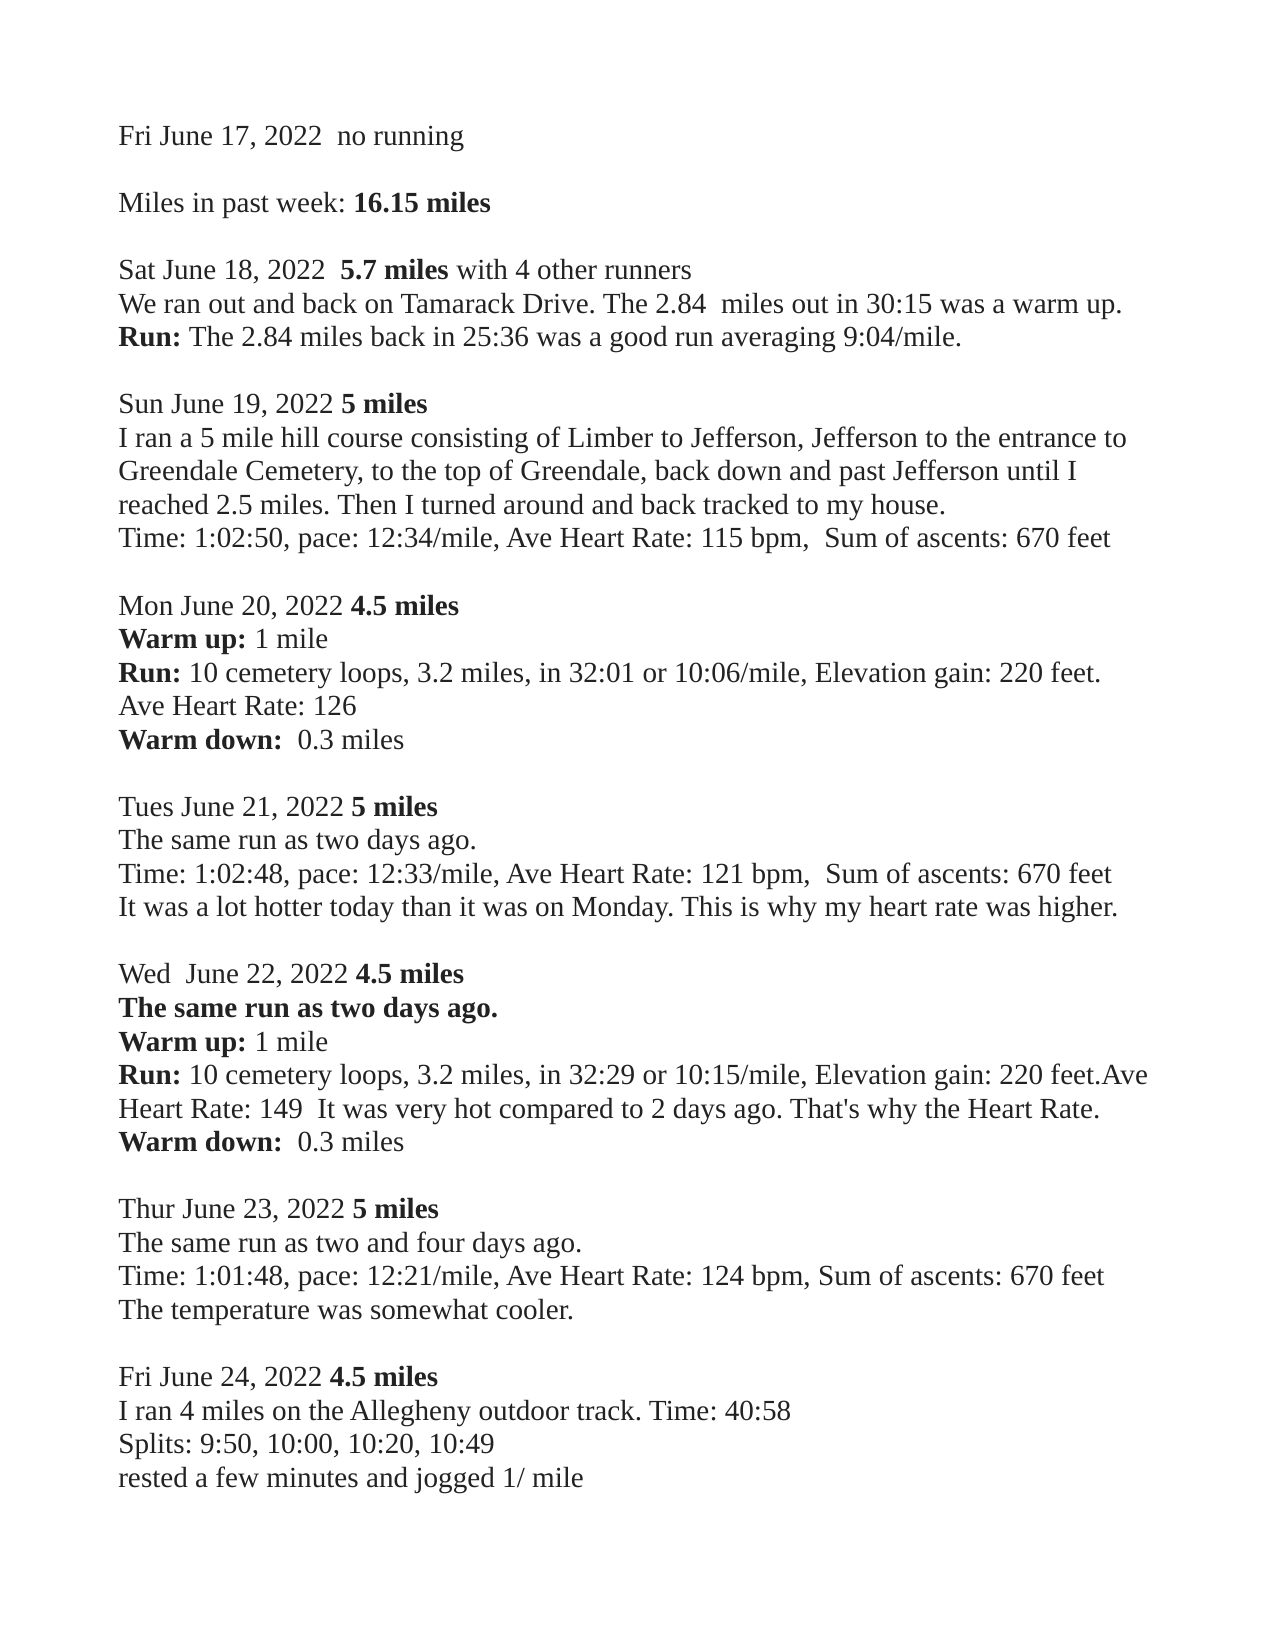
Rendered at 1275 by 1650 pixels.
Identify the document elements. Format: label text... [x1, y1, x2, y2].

text We ran out and back on Tamarack Drive. The 2.84 miles out in 30:15 was a warm up. [118, 286, 1161, 319]
text The same run as two days ago. [118, 822, 1161, 856]
text Warm down: 0.3 miles [118, 722, 1161, 755]
text I ran 4 miles on the Allegheny outdoor track. Time: 40:58 [118, 1393, 1161, 1426]
text Time: 1:02:48, pace: 12:33/mile, Ave Heart Rate: 121 bpm, Sum of ascents: 670 feet [118, 856, 1161, 889]
text Warm up: 1 mile [118, 1024, 1161, 1057]
text Warm up: 1 mile [118, 621, 1161, 655]
text I ran a 5 mile hill course consisting of Limber to Jefferson, Jefferson to the entrance to Greendale Cemetery, to the top of Greendale, back down and past Jefferson until I reached 2.5 miles. Then I turned around and back tracked to my house. [118, 420, 1161, 521]
text It was a lot hotter today than it was on Monday. This is why my heart rate was higher. [118, 889, 1161, 923]
text rested a few minutes and jogged 1/ mile [118, 1460, 1161, 1493]
text Warm down: 0.3 miles [118, 1124, 1161, 1158]
text Tues June 21, 2022 5 miles [118, 789, 1161, 822]
text Thur June 23, 2022 5 miles [118, 1191, 1161, 1225]
text Fri June 24, 2022 4.5 miles [118, 1359, 1161, 1393]
text Fri June 17, 2022 no running [118, 118, 1161, 152]
text The same run as two days ago. [118, 990, 1161, 1024]
text Run: 10 cemetery loops, 3.2 miles, in 32:29 or 10:15/mile, Elevation gain: 220 feet.Ave Heart Rate: 149 It was very hot compared to 2 days ago. That's why the Heart Rate. [118, 1057, 1161, 1124]
text Time: 1:01:48, pace: 12:21/mile, Ave Heart Rate: 124 bpm, Sum of ascents: 670 feet [118, 1258, 1161, 1292]
text Sat June 18, 2022 5.7 miles with 4 other runners [118, 252, 1161, 286]
text Splits: 9:50, 10:00, 10:20, 10:49 [118, 1426, 1161, 1460]
text Miles in past week: 16.15 miles [118, 185, 1161, 219]
text The same run as two and four days ago. [118, 1225, 1161, 1258]
text Run: 10 cemetery loops, 3.2 miles, in 32:01 or 10:06/mile, Elevation gain: 220 feet. [118, 655, 1161, 688]
text Wed June 22, 2022 4.5 miles [118, 957, 1161, 990]
text Run: The 2.84 miles back in 25:36 was a good run averaging 9:04/mile. [118, 319, 1161, 353]
text Ave Heart Rate: 126 [118, 688, 1161, 722]
text Mon June 20, 2022 4.5 miles [118, 588, 1161, 621]
text Sun June 19, 2022 5 miles [118, 386, 1161, 420]
text Time: 1:02:50, pace: 12:34/mile, Ave Heart Rate: 115 bpm, Sum of ascents: 670 feet [118, 521, 1161, 554]
text The temperature was somewhat cooler. [118, 1292, 1161, 1326]
